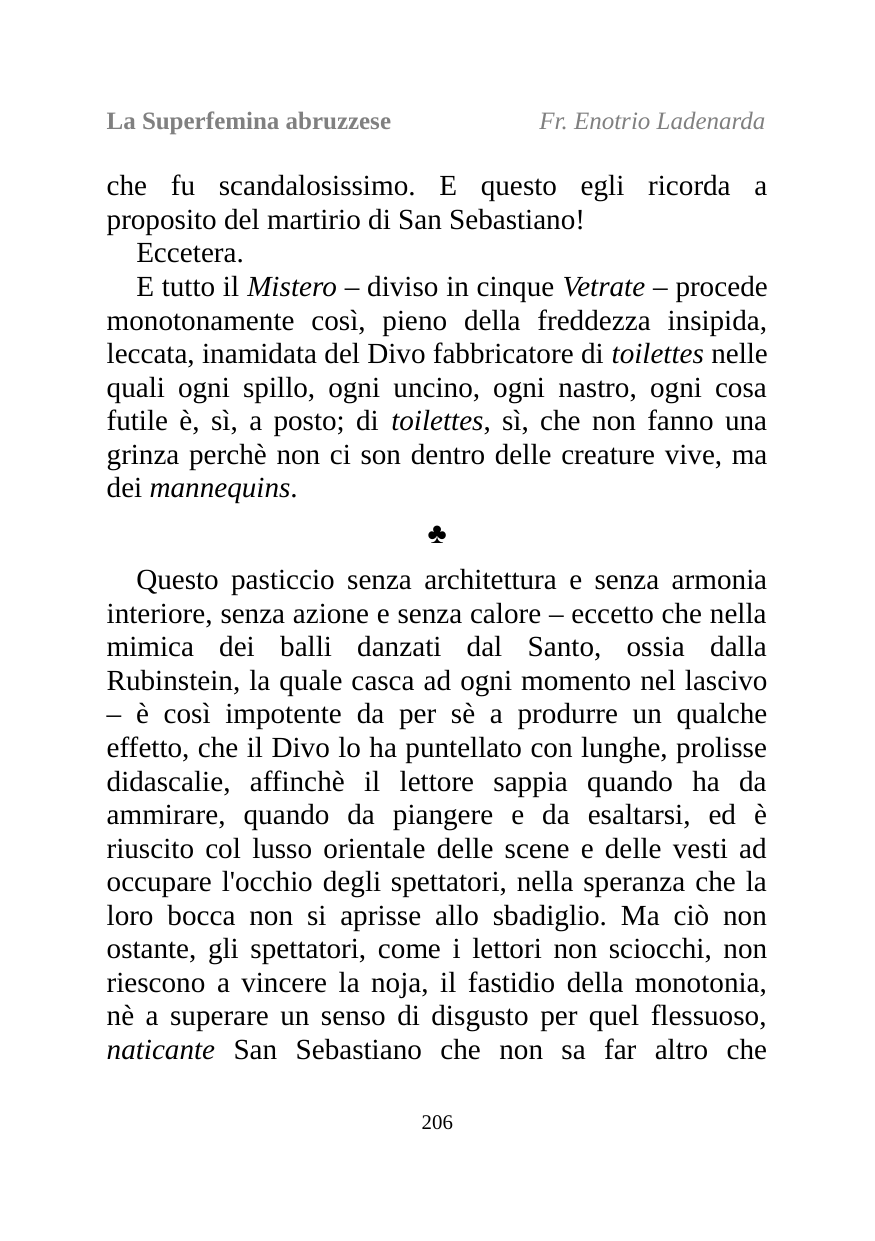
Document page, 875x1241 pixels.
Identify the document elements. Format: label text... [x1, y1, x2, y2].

text Questo pasticcio senza architettura e senza armonia interiore, senza azione e senza calore – eccetto che nella mimica dei balli danzati dal Santo, ossia dalla Rubinstein, la quale casca ad ogni momento nel lascivo – è così impotente da per sè a produrre un qualche effetto, che il Divo lo ha puntellato con lunghe, prolisse didascalie, affinchè il lettore sappia quando ha da ammirare, quando da piangere e da esaltarsi, ed è riuscito col lusso orientale delle scene e delle vesti ad occupare l'occhio degli spettatori, nella speranza che la loro bocca non si aprisse allo sbadiglio. Ma ciò non ostante, gli spettatori, come i lettori non sciocchi, non riescono a vincere la noja, il fastidio della monotonia, nè a superare un senso di disgusto per quel flessuoso, naticante San Sebastiano che non sa far altro che [106, 562, 768, 1066]
text che fu scandalosissimo. E questo egli ricorda a proposito del martirio di San Sebastiano! [106, 168, 768, 236]
text ♣ [106, 516, 768, 550]
text Eccetera. [106, 236, 768, 269]
text E tutto il Mistero – diviso in cinque Vetrate – procede monotonamente così, pieno della freddezza insipida, leccata, inamidata del Divo fabbricatore di toilettes nelle quali ogni spillo, ogni uncino, ogni nastro, ogni cosa futile è, sì, a posto; di toilettes, sì, che non fanno una grinza perchè non ci son dentro delle creature vive, ma dei mannequins. [106, 269, 768, 504]
